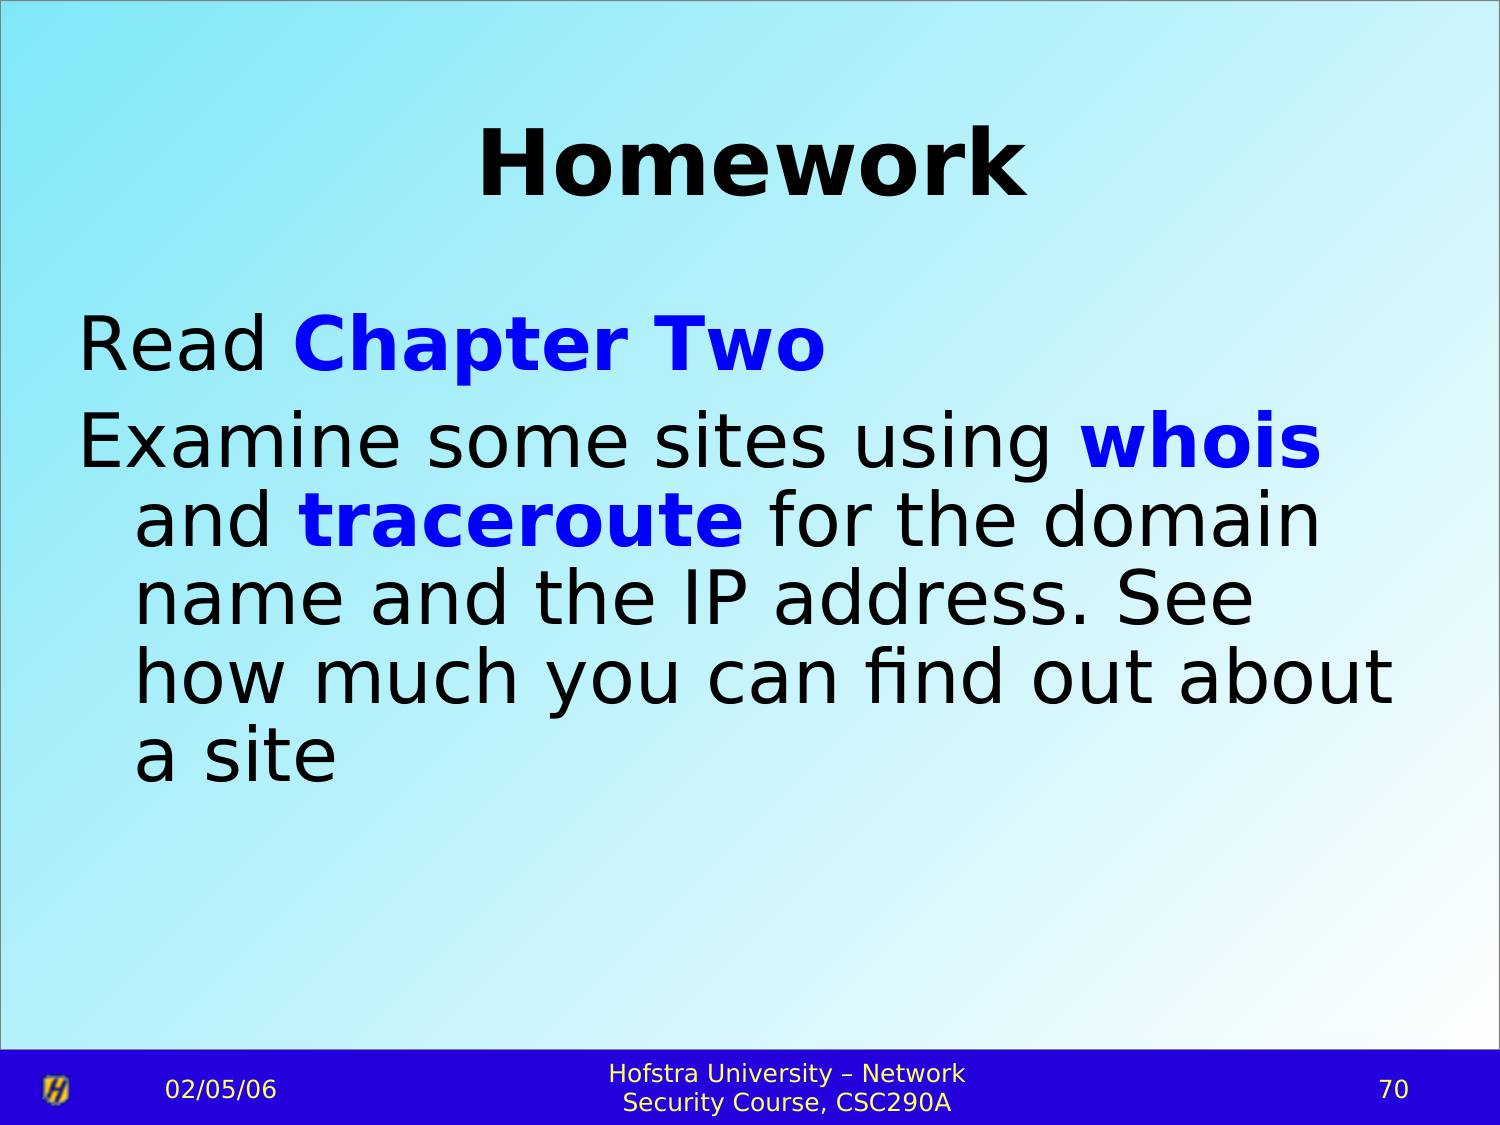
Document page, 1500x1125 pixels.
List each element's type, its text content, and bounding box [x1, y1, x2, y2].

list Read Chapter Two Examine some sites using whois and traceroute for the domain name and the IP address. See how much you can find out about a site [62, 299, 1413, 815]
picture [37, 1072, 76, 1110]
title Homework [112, 102, 1391, 225]
